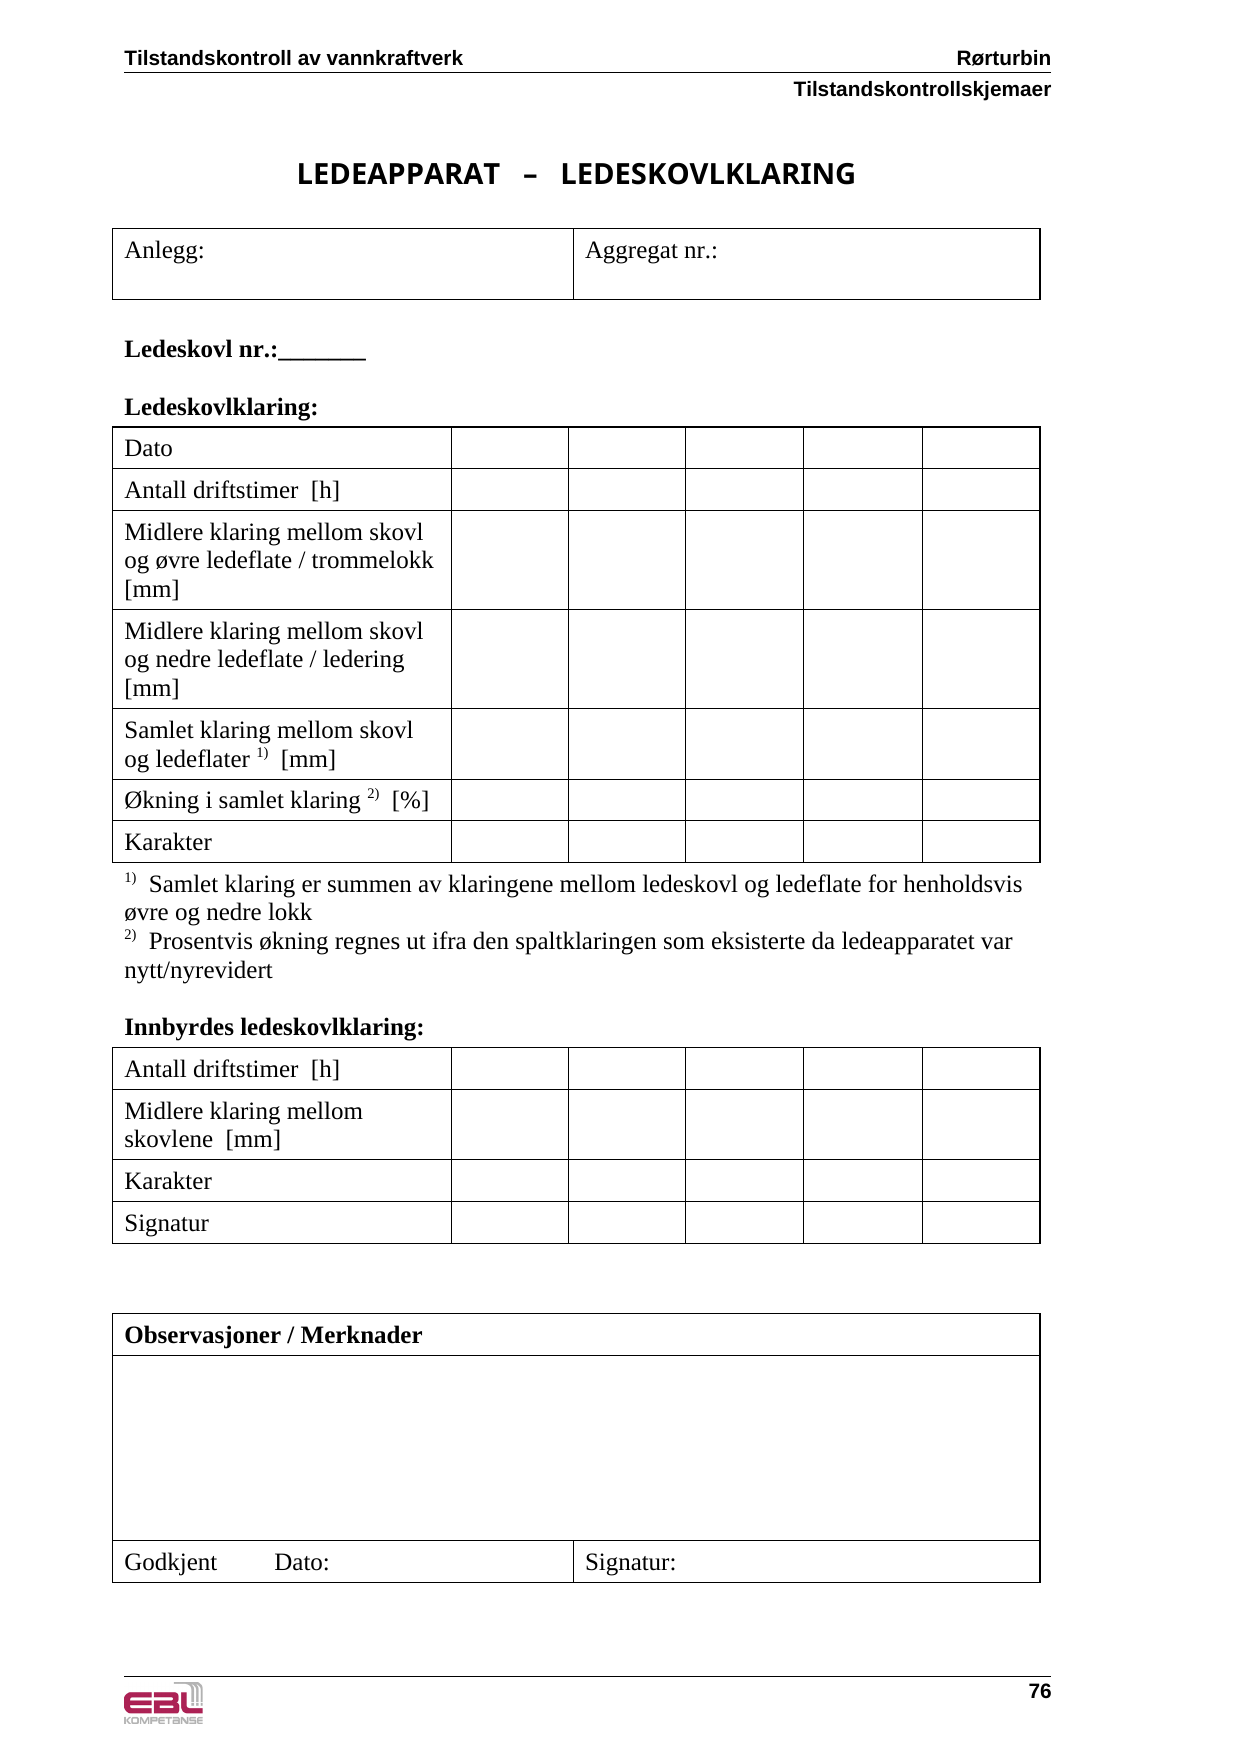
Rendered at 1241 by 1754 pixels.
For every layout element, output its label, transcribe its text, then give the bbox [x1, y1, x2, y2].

table_cell [113, 1244, 1040, 1313]
table_cell Karakter [113, 821, 451, 862]
table_cell Økning i samlet klaring 2) [%] [113, 780, 451, 820]
table_cell [686, 1048, 803, 1089]
table_cell [686, 821, 803, 862]
table_cell [686, 1202, 803, 1243]
table_cell [569, 709, 685, 778]
picture [124, 1682, 203, 1724]
table_cell [804, 821, 922, 862]
table_cell Midlere klaring mellom skovl og øvre ledeflate / trommelokk [mm] [113, 511, 451, 609]
table_cell [569, 469, 685, 510]
table_cell Midlere klaring mellom skovl og nedre ledeflate / ledering [mm] [113, 610, 451, 708]
table_cell [452, 821, 568, 862]
table_cell [569, 1202, 685, 1243]
table_cell [569, 1090, 685, 1159]
table_cell [923, 780, 1039, 820]
table_cell 1) Samlet klaring er summen av klaringene mellom ledeskovl og ledeflate for henholdsvis øvre og nedre lokk 2) Prosentvis økning regnes ut ifra den spaltklaringen som eksisterte da ledeapparatet var nytt/nyrevidert Innbyrdes ledeskovlklaring: [113, 863, 1040, 1047]
table_cell [569, 610, 685, 708]
table_cell [804, 1160, 922, 1201]
table_cell [452, 1160, 568, 1201]
table_cell [804, 511, 922, 609]
table_cell [804, 780, 922, 820]
table_cell Signatur [113, 1202, 451, 1243]
table_cell [686, 709, 803, 778]
table_cell Observasjoner / Merknader [113, 1314, 1039, 1355]
table_cell [686, 511, 803, 609]
table_cell [923, 1090, 1039, 1159]
table_cell [804, 428, 922, 468]
table_cell [923, 428, 1039, 468]
table_cell Dato [113, 428, 451, 468]
table_cell [574, 300, 1040, 426]
table_cell Karakter [113, 1160, 451, 1201]
table_cell [923, 1048, 1039, 1089]
table_cell [923, 821, 1039, 862]
table_cell [686, 780, 803, 820]
table_cell [923, 709, 1039, 778]
table_cell Antall driftstimer [h] [113, 1048, 451, 1089]
table_cell [804, 1048, 922, 1089]
table_cell [804, 709, 922, 778]
table_cell [923, 610, 1039, 708]
table_cell [113, 1356, 1039, 1540]
table_cell [569, 1160, 685, 1201]
table_cell [452, 511, 568, 609]
table_cell [452, 709, 568, 778]
table_cell Samlet klaring mellom skovl og ledeflater 1) [mm] [113, 709, 451, 778]
table_cell [452, 469, 568, 510]
table_cell [686, 1160, 803, 1201]
table_cell [452, 428, 568, 468]
table_header LEDEAPPARAT – LEDESKOVLKLARING [113, 148, 1040, 228]
table_cell Antall driftstimer [h] [113, 469, 451, 510]
table_cell [452, 1048, 568, 1089]
table_cell [452, 1202, 568, 1243]
table_cell [923, 511, 1039, 609]
table_cell [569, 780, 685, 820]
table_cell [686, 469, 803, 510]
table_cell [923, 1160, 1039, 1201]
table_cell [452, 1090, 568, 1159]
table_cell [804, 1090, 922, 1159]
table_cell [452, 780, 568, 820]
table_cell [569, 821, 685, 862]
table_cell [686, 1090, 803, 1159]
table_cell Signatur: [574, 1541, 1039, 1582]
table_cell [569, 511, 685, 609]
table_cell Ledeskovl nr.:_______ Ledeskovlklaring: [113, 300, 573, 426]
table_cell Midlere klaring mellom skovlene [mm] [113, 1090, 451, 1159]
table_cell [686, 610, 803, 708]
table_cell [804, 610, 922, 708]
table_cell [569, 1048, 685, 1089]
table_cell Aggregat nr.: [574, 229, 1039, 298]
table_cell [686, 428, 803, 468]
table_cell Anlegg: [113, 229, 573, 298]
table_cell [804, 469, 922, 510]
table_cell [569, 428, 685, 468]
table_cell [804, 1202, 922, 1243]
table_cell [452, 610, 568, 708]
table_cell Godkjent Dato: [113, 1541, 573, 1582]
table_cell [923, 469, 1039, 510]
table_cell [923, 1202, 1039, 1243]
